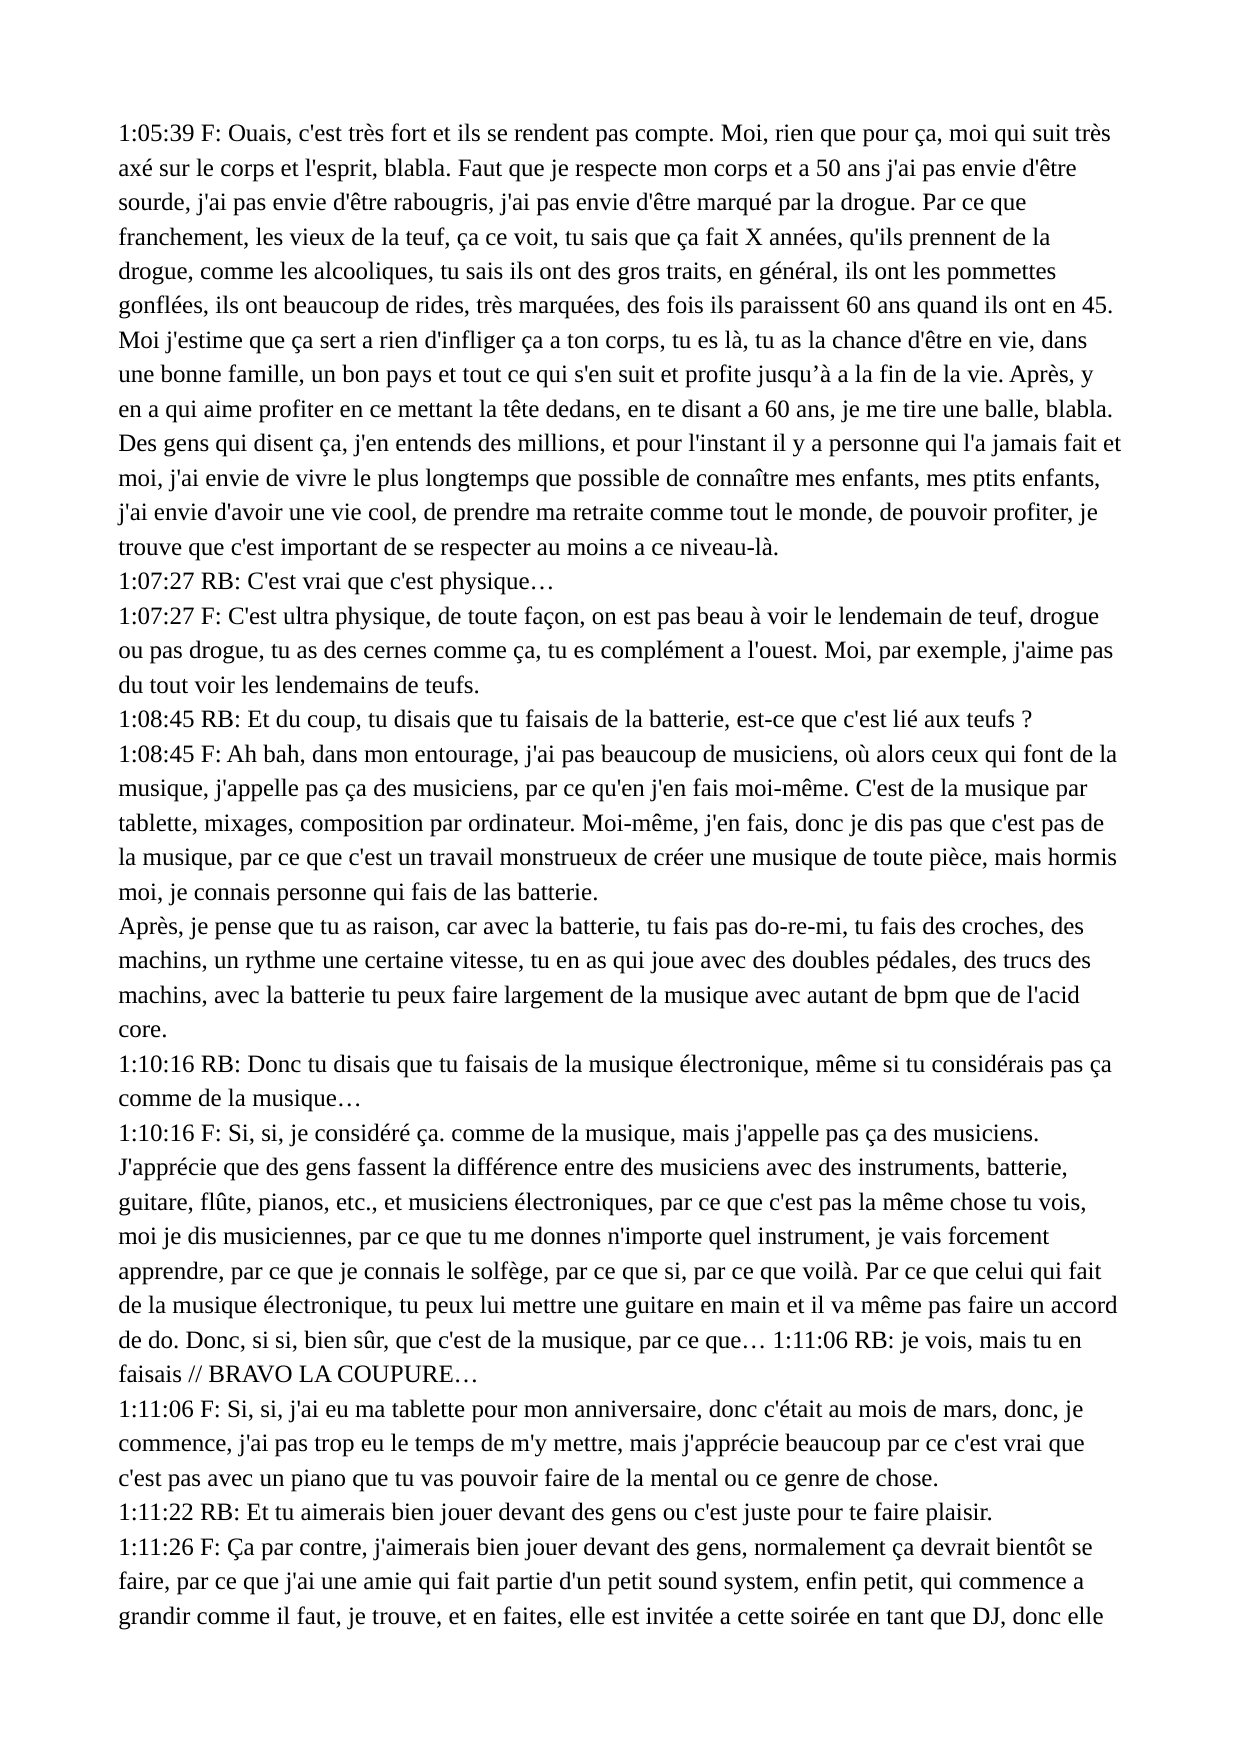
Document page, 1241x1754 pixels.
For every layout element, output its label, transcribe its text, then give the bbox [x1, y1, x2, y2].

text 1:05:39 F: Ouais, c'est très fort et ils se rendent pas compte. Moi, rien que pour ça, moi qui suit très axé sur le corps et l'esprit, blabla. Faut que je respecte mon corps et a 50 ans j'ai pas envie d'être sourde, j'ai pas envie d'être rabougris, j'ai pas envie d'être marqué par la drogue. Par ce que franchement, les vieux de la teuf, ça ce voit, tu sais que ça fait X années, qu'ils prennent de la drogue, comme les alcooliques, tu sais ils ont des gros traits, en général, ils ont les pommettes gonflées, ils ont beaucoup de rides, très marquées, des fois ils paraissent 60 ans quand ils ont en 45. Moi j'estime que ça sert a rien d'infliger ça a ton corps, tu es là, tu as la chance d'être en vie, dans une bonne famille, un bon pays et tout ce qui s'en suit et profite jusqu’à a la fin de la vie. Après, y en a qui aime profiter en ce mettant la tête dedans, en te disant a 60 ans, je me tire une balle, blabla. Des gens qui disent ça, j'en entends des millions, et pour l'instant il y a personne qui l'a jamais fait et moi, j'ai envie de vivre le plus longtemps que possible de connaître mes enfants, mes ptits enfants, j'ai envie d'avoir une vie cool, de prendre ma retraite comme tout le monde, de pouvoir profiter, je trouve que c'est important de se respecter au moins a ce niveau-là. [118, 118, 1122, 561]
text 1:08:45 F: Ah bah, dans mon entourage, j'ai pas beaucoup de musiciens, où alors ceux qui font de la musique, j'appelle pas ça des musiciens, par ce qu'en j'en fais moi-même. C'est de la musique par tablette, mixages, composition par ordinateur. Moi-même, j'en fais, donc je dis pas que c'est pas de la musique, par ce que c'est un travail monstrueux de créer une musique de toute pièce, mais hormis moi, je connais personne qui fais de las batterie. [118, 739, 1122, 905]
text 1:11:26 F: Ça par contre, j'aimerais bien jouer devant des gens, normalement ça devrait bientôt se faire, par ce que j'ai une amie qui fait partie d'un petit sound system, enfin petit, qui commence a grandir comme il faut, je trouve, et en faites, elle est invitée a cette soirée en tant que DJ, donc elle [118, 1532, 1122, 1629]
text Après, je pense que tu as raison, car avec la batterie, tu fais pas do-re-mi, tu fais des croches, des machins, un rythme une certaine vitesse, tu en as qui joue avec des doubles pédales, des trucs des machins, avec la batterie tu peux faire largement de la musique avec autant de bpm que de l'acid core. [118, 911, 1122, 1043]
text 1:11:22 RB: Et tu aimerais bien jouer devant des gens ou c'est juste pour te faire plaisir. [118, 1497, 1122, 1526]
text 1:10:16 F: Si, si, je considéré ça. comme de la musique, mais j'appelle pas ça des musiciens. J'apprécie que des gens fassent la différence entre des musiciens avec des instruments, batterie, guitare, flûte, pianos, etc., et musiciens électroniques, par ce que c'est pas la même chose tu vois, moi je dis musiciennes, par ce que tu me donnes n'importe quel instrument, je vais forcement apprendre, par ce que je connais le solfège, par ce que si, par ce que voilà. Par ce que celui qui fait de la musique électronique, tu peux lui mettre une guitare en main et il va même pas faire un accord de do. Donc, si si, bien sûr, que c'est de la musique, par ce que… 1:11:06 RB: je vois, mais tu en faisais // BRAVO LA COUPURE… [118, 1118, 1122, 1388]
text 1:10:16 RB: Donc tu disais que tu faisais de la musique électronique, même si tu considérais pas ça comme de la musique… [118, 1049, 1122, 1112]
text 1:07:27 RB: C'est vrai que c'est physique… [118, 566, 1122, 595]
text 1:11:06 F: Si, si, j'ai eu ma tablette pour mon anniversaire, donc c'était au mois de mars, donc, je commence, j'ai pas trop eu le temps de m'y mettre, mais j'apprécie beaucoup par ce c'est vrai que c'est pas avec un piano que tu vas pouvoir faire de la mental ou ce genre de chose. [118, 1394, 1122, 1492]
text 1:07:27 F: C'est ultra physique, de toute façon, on est pas beau à voir le lendemain de teuf, drogue ou pas drogue, tu as des cernes comme ça, tu es complément a l'ouest. Moi, par exemple, j'aime pas du tout voir les lendemains de teufs. [118, 601, 1122, 698]
text 1:08:45 RB: Et du coup, tu disais que tu faisais de la batterie, est-ce que c'est lié aux teufs ? [118, 704, 1122, 733]
